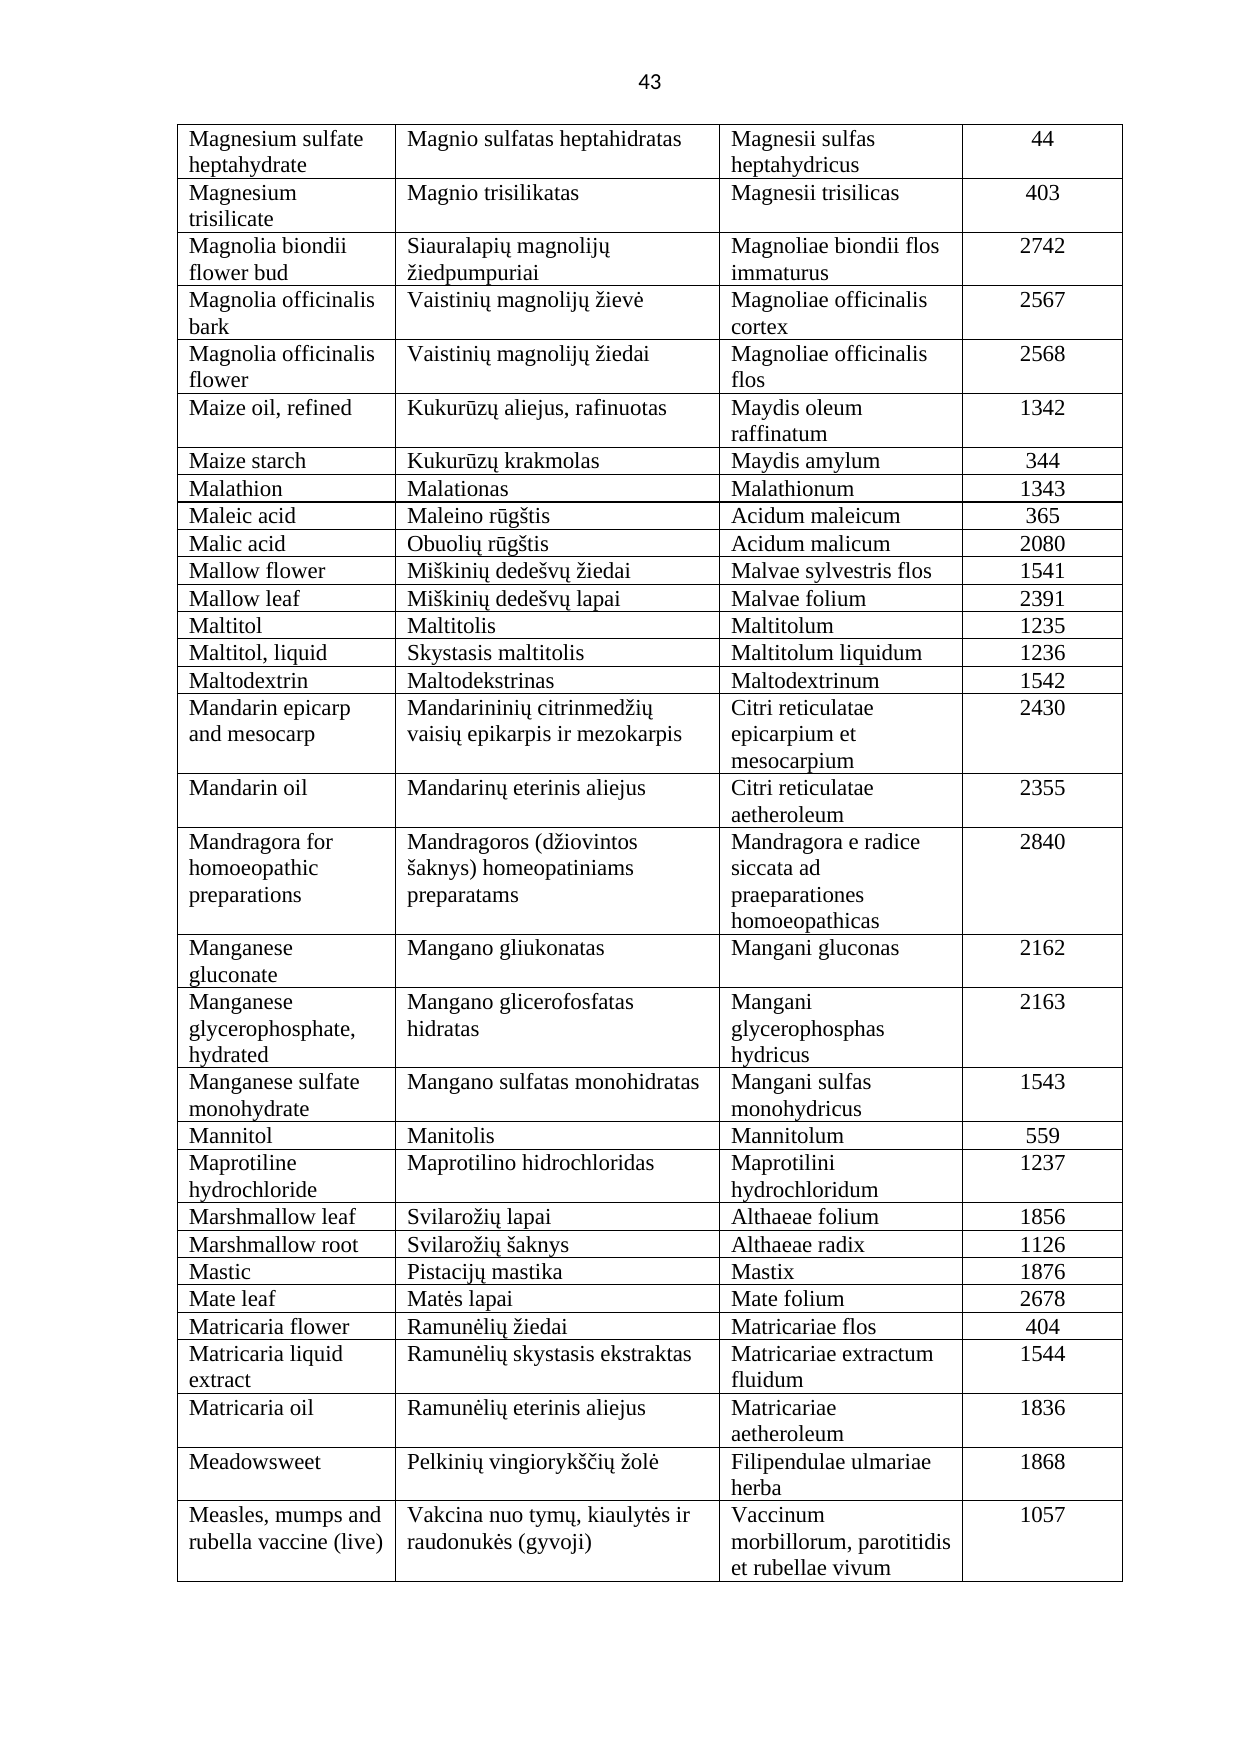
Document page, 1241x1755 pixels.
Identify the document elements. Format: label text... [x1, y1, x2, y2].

table_cell 2567 [963, 286, 1122, 339]
table_cell Magnesium sulfate heptahydrate [178, 125, 395, 178]
table_cell Matricaria flower [178, 1313, 395, 1339]
table_cell Svilarožių šaknys [396, 1231, 719, 1257]
table_cell Maltodextrin [178, 667, 395, 693]
table_cell Maltodekstrinas [396, 667, 719, 693]
table_cell Matricariae aetheroleum [720, 1394, 962, 1447]
table_cell Pistacijų mastika [396, 1258, 719, 1284]
table_cell 559 [963, 1122, 1122, 1148]
table_cell 1868 [963, 1448, 1122, 1500]
table_cell 1541 [963, 557, 1122, 583]
table_cell Measles, mumps and rubella vaccine (live) [178, 1501, 395, 1581]
table_cell Ramunėlių eterinis aliejus [396, 1394, 719, 1447]
table_cell 1057 [963, 1501, 1122, 1581]
table_cell Kukurūzų krakmolas [396, 448, 719, 474]
table_cell Ramunėlių skystasis ekstraktas [396, 1340, 719, 1393]
table_cell Mandragoros (džiovintos šaknys) homeopatiniams preparatams [396, 828, 719, 933]
table_cell Matricaria liquid extract [178, 1340, 395, 1393]
table_cell Filipendulae ulmariae herba [720, 1448, 962, 1500]
table_cell 1343 [963, 475, 1122, 501]
table_cell Mandarin epicarp and mesocarp [178, 694, 395, 773]
table_cell Maleic acid [178, 503, 395, 529]
table_cell Maprotilini hydrochloridum [720, 1150, 962, 1202]
table_cell Mandarininių citrinmedžių vaisių epikarpis ir mezokarpis [396, 694, 719, 773]
table_cell 1544 [963, 1340, 1122, 1393]
table_cell 1126 [963, 1231, 1122, 1257]
table_cell Mangani gluconas [720, 935, 962, 987]
table_cell Matricariae flos [720, 1313, 962, 1339]
table_cell Malvae folium [720, 585, 962, 611]
table_cell Althaeae folium [720, 1203, 962, 1229]
table_cell Magnio sulfatas heptahidratas [396, 125, 719, 178]
table_cell 2391 [963, 585, 1122, 611]
table_cell Maydis oleum raffinatum [720, 394, 962, 447]
table_cell 1836 [963, 1394, 1122, 1447]
table_cell 1342 [963, 394, 1122, 447]
table_cell Mastix [720, 1258, 962, 1284]
table_cell Magnoliae officinalis flos [720, 340, 962, 393]
table_cell Matricaria oil [178, 1394, 395, 1447]
table_cell Magnolia officinalis flower [178, 340, 395, 393]
table_cell 2678 [963, 1285, 1122, 1312]
table_cell Maydis amylum [720, 448, 962, 474]
table_cell 1542 [963, 667, 1122, 693]
table_cell Magnesii sulfas heptahydricus [720, 125, 962, 178]
table_cell Maleino rūgštis [396, 503, 719, 529]
table_cell Skystasis maltitolis [396, 639, 719, 666]
table_cell Maize starch [178, 448, 395, 474]
table_cell Kukurūzų aliejus, rafinuotas [396, 394, 719, 447]
table_cell Magnesii trisilicas [720, 179, 962, 232]
table_cell 2840 [963, 828, 1122, 933]
table_cell Vaistinių magnolijų žievė [396, 286, 719, 339]
table_cell 404 [963, 1313, 1122, 1339]
table_cell Malathion [178, 475, 395, 501]
table_cell Mangani sulfas monohydricus [720, 1068, 962, 1121]
table_cell Maltitolum liquidum [720, 639, 962, 666]
table_cell Vakcina nuo tymų, kiaulytės ir raudonukės (gyvoji) [396, 1501, 719, 1581]
table_cell Manganese sulfate monohydrate [178, 1068, 395, 1121]
table_cell Mangani glycerophosphas hydricus [720, 988, 962, 1067]
table_cell Magnio trisilikatas [396, 179, 719, 232]
table_cell Manganese gluconate [178, 935, 395, 987]
table_cell Mate folium [720, 1285, 962, 1312]
table_cell Maprotilino hidrochloridas [396, 1150, 719, 1202]
table_cell 2742 [963, 233, 1122, 285]
table_cell Mandarin oil [178, 774, 395, 827]
table_cell Maltitolis [396, 612, 719, 638]
table_cell Siauralapių magnolijų žiedpumpuriai [396, 233, 719, 285]
table_cell Meadowsweet [178, 1448, 395, 1500]
table_cell Miškinių dedešvų lapai [396, 585, 719, 611]
table_cell 1236 [963, 639, 1122, 666]
table_cell 2355 [963, 774, 1122, 827]
table_cell Magnoliae biondii flos immaturus [720, 233, 962, 285]
table_cell Malvae sylvestris flos [720, 557, 962, 583]
table_cell Mandragora e radice siccata ad praeparationes homoeopathicas [720, 828, 962, 933]
table_cell Mandragora for homoeopathic preparations [178, 828, 395, 933]
table_cell Maltitol [178, 612, 395, 638]
table_cell Mandarinų eterinis aliejus [396, 774, 719, 827]
table_cell Marshmallow root [178, 1231, 395, 1257]
table_cell Maltodextrinum [720, 667, 962, 693]
table_cell 2163 [963, 988, 1122, 1067]
table_cell Mallow leaf [178, 585, 395, 611]
table_cell Acidum maleicum [720, 503, 962, 529]
table_cell Manitolis [396, 1122, 719, 1148]
table_cell Mastic [178, 1258, 395, 1284]
table_cell Malationas [396, 475, 719, 501]
table_cell Matricariae extractum fluidum [720, 1340, 962, 1393]
table_cell 2080 [963, 530, 1122, 556]
table_cell Ramunėlių žiedai [396, 1313, 719, 1339]
table_cell Acidum malicum [720, 530, 962, 556]
table_cell 344 [963, 448, 1122, 474]
table_cell Miškinių dedešvų žiedai [396, 557, 719, 583]
table_cell Mannitolum [720, 1122, 962, 1148]
table_cell Marshmallow leaf [178, 1203, 395, 1229]
table_cell 1237 [963, 1150, 1122, 1202]
table_cell Magnoliae officinalis cortex [720, 286, 962, 339]
table_cell Malic acid [178, 530, 395, 556]
table_cell Maprotiline hydrochloride [178, 1150, 395, 1202]
table_cell 1235 [963, 612, 1122, 638]
table_cell Matės lapai [396, 1285, 719, 1312]
table_cell Mangano gliukonatas [396, 935, 719, 987]
table_cell Mangano glicerofosfatas hidratas [396, 988, 719, 1067]
table_cell 403 [963, 179, 1122, 232]
table_cell Mallow flower [178, 557, 395, 583]
table_cell Vaistinių magnolijų žiedai [396, 340, 719, 393]
table_cell Citri reticulatae aetheroleum [720, 774, 962, 827]
table_cell Vaccinum morbillorum, parotitidis et rubellae vivum [720, 1501, 962, 1581]
table_cell 1543 [963, 1068, 1122, 1121]
table_cell Pelkinių vingiorykščių žolė [396, 1448, 719, 1500]
table_cell 365 [963, 503, 1122, 529]
table_cell Magnesium trisilicate [178, 179, 395, 232]
table_cell Magnolia biondii flower bud [178, 233, 395, 285]
table_cell 1856 [963, 1203, 1122, 1229]
table_cell 44 [963, 125, 1122, 178]
table_cell 2430 [963, 694, 1122, 773]
table_cell Maize oil, refined [178, 394, 395, 447]
table_cell Svilarožių lapai [396, 1203, 719, 1229]
table_cell Mate leaf [178, 1285, 395, 1312]
table_cell Magnolia officinalis bark [178, 286, 395, 339]
table_cell Mangano sulfatas monohidratas [396, 1068, 719, 1121]
table_cell Manganese glycerophosphate, hydrated [178, 988, 395, 1067]
table_cell Althaeae radix [720, 1231, 962, 1257]
table_cell Mannitol [178, 1122, 395, 1148]
table_cell Maltitolum [720, 612, 962, 638]
table_cell Obuolių rūgštis [396, 530, 719, 556]
table_cell 2568 [963, 340, 1122, 393]
table_cell 1876 [963, 1258, 1122, 1284]
table_cell Citri reticulatae epicarpium et mesocarpium [720, 694, 962, 773]
table_cell Malathionum [720, 475, 962, 501]
table_cell 2162 [963, 935, 1122, 987]
table_cell Maltitol, liquid [178, 639, 395, 666]
